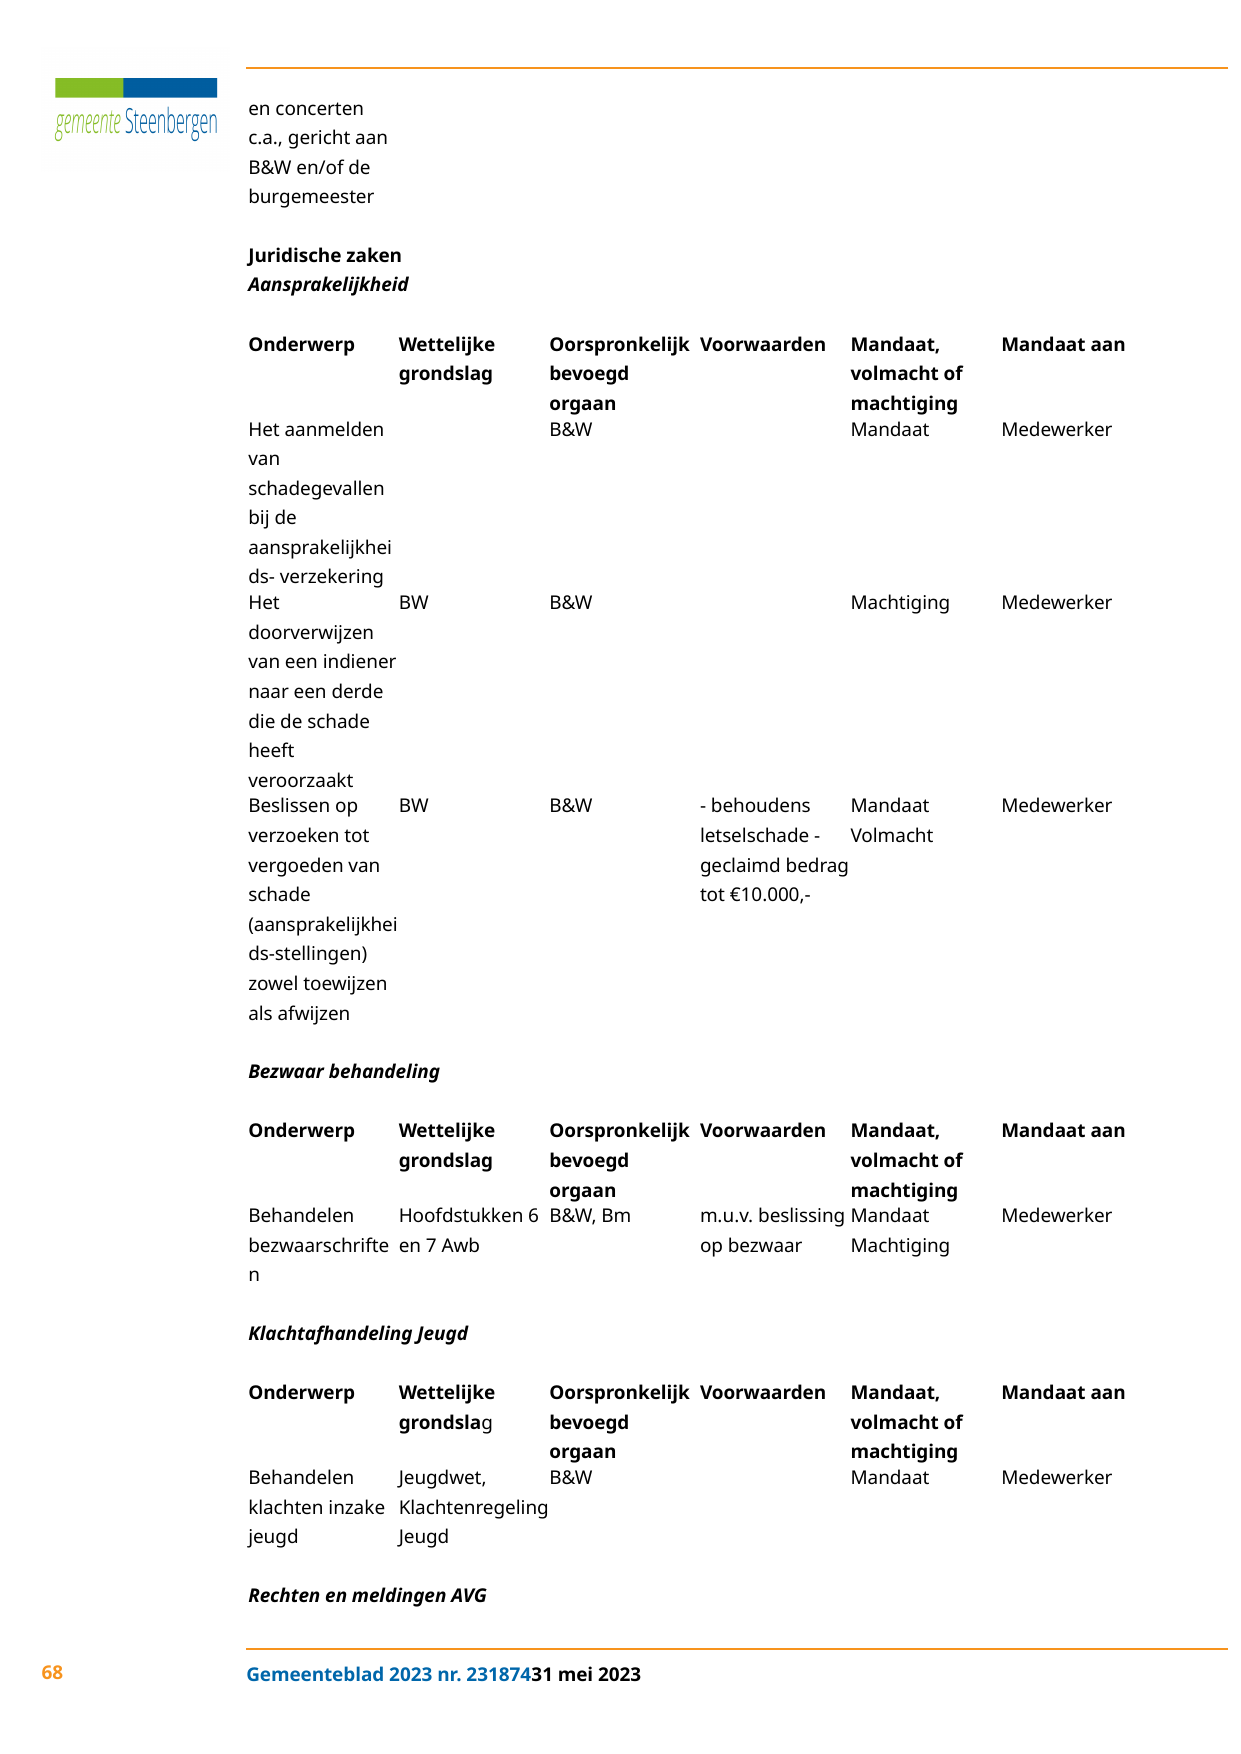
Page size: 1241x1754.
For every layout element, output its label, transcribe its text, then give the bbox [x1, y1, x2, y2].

table_header Mandaat aan [1001, 1380, 1152, 1464]
table_cell B&W [549, 416, 700, 589]
table_cell Mandaat [850, 416, 1001, 589]
table_cell [700, 416, 850, 589]
table_header Mandaat, volmacht of machtiging [850, 331, 1001, 416]
table_header Oorspronkelijk bevoegd orgaan [549, 1118, 700, 1202]
table_header Wettelijke grondslag [399, 1380, 549, 1464]
picture [41, 47, 231, 172]
table_cell Behandelen bezwaarschriften [248, 1203, 398, 1287]
table_header Onderwerp [248, 1118, 398, 1202]
table_cell [700, 590, 850, 793]
table_cell - behoudens letselschade - geclaimd bedrag tot €10.000,- [700, 793, 850, 1026]
table_cell Medewerker [1001, 1464, 1152, 1549]
table_cell Mandaat [850, 1464, 1001, 1549]
table_cell m.u.v. beslissing op bezwaar [700, 1203, 850, 1287]
text Bezwaar behandeling [248, 1058, 1152, 1084]
text Juridische zaken [248, 242, 1152, 268]
table_cell [700, 1464, 850, 1549]
text Aansprakelijkheid [248, 272, 1152, 297]
table_cell [850, 95, 1001, 209]
table_cell Het aanmelden van schadegevallen bij de aansprakelijkheids- verzekering [248, 416, 398, 589]
table_cell B&W [549, 590, 700, 793]
table_cell BW [399, 590, 549, 793]
table_header Oorspronkelijk bevoegd orgaan [549, 331, 700, 416]
table_header Voorwaarden [700, 1380, 850, 1464]
table_cell [399, 416, 549, 589]
table_header Onderwerp [248, 1380, 398, 1464]
table_header Voorwaarden [700, 331, 850, 416]
table_cell B&W [549, 793, 700, 1026]
table_header Mandaat, volmacht of machtiging [850, 1380, 1001, 1464]
table_cell Medewerker [1001, 416, 1152, 589]
table_header Mandaat, volmacht of machtiging [850, 1118, 1001, 1202]
table_cell Behandelen klachten inzake jeugd [248, 1464, 398, 1549]
table_cell Jeugdwet, Klachtenregeling Jeugd [399, 1464, 549, 1549]
text Rechten en meldingen AVG [248, 1582, 1152, 1608]
table_cell [1001, 95, 1152, 209]
table_cell Medewerker [1001, 1203, 1152, 1287]
text Klachtafhandeling Jeugd [248, 1320, 1152, 1346]
table_cell B&W [549, 1464, 700, 1549]
table_cell Mandaat Machtiging [850, 1203, 1001, 1287]
table_cell Beslissen op verzoeken tot vergoeden van schade (aansprakelijkheids-stellingen) zowel toewijzen als afwijzen [248, 793, 398, 1026]
table_cell [700, 95, 850, 209]
table_header Mandaat aan [1001, 331, 1152, 416]
table_cell Machtiging [850, 590, 1001, 793]
table_header Mandaat aan [1001, 1118, 1152, 1202]
table_header Wettelijke grondslag [399, 331, 549, 416]
table_cell Mandaat Volmacht [850, 793, 1001, 1026]
table_cell Medewerker [1001, 793, 1152, 1026]
table_cell en concerten c.a., gericht aan B&W en/of de burgemeester [248, 95, 398, 209]
table_header Onderwerp [248, 331, 398, 416]
table_cell BW [399, 793, 549, 1026]
table_cell B&W, Bm [549, 1203, 700, 1287]
table_header Voorwaarden [700, 1118, 850, 1202]
table_cell Het doorverwijzen van een indiener naar een derde die de schade heeft veroorzaakt [248, 590, 398, 793]
table_header Oorspronkelijk bevoegd orgaan [549, 1380, 700, 1464]
table_cell Medewerker [1001, 590, 1152, 793]
table_cell Hoofdstukken 6 en 7 Awb [399, 1203, 549, 1287]
table_header Wettelijke grondslag [399, 1118, 549, 1202]
table_cell [399, 95, 549, 209]
table_cell [549, 95, 700, 209]
